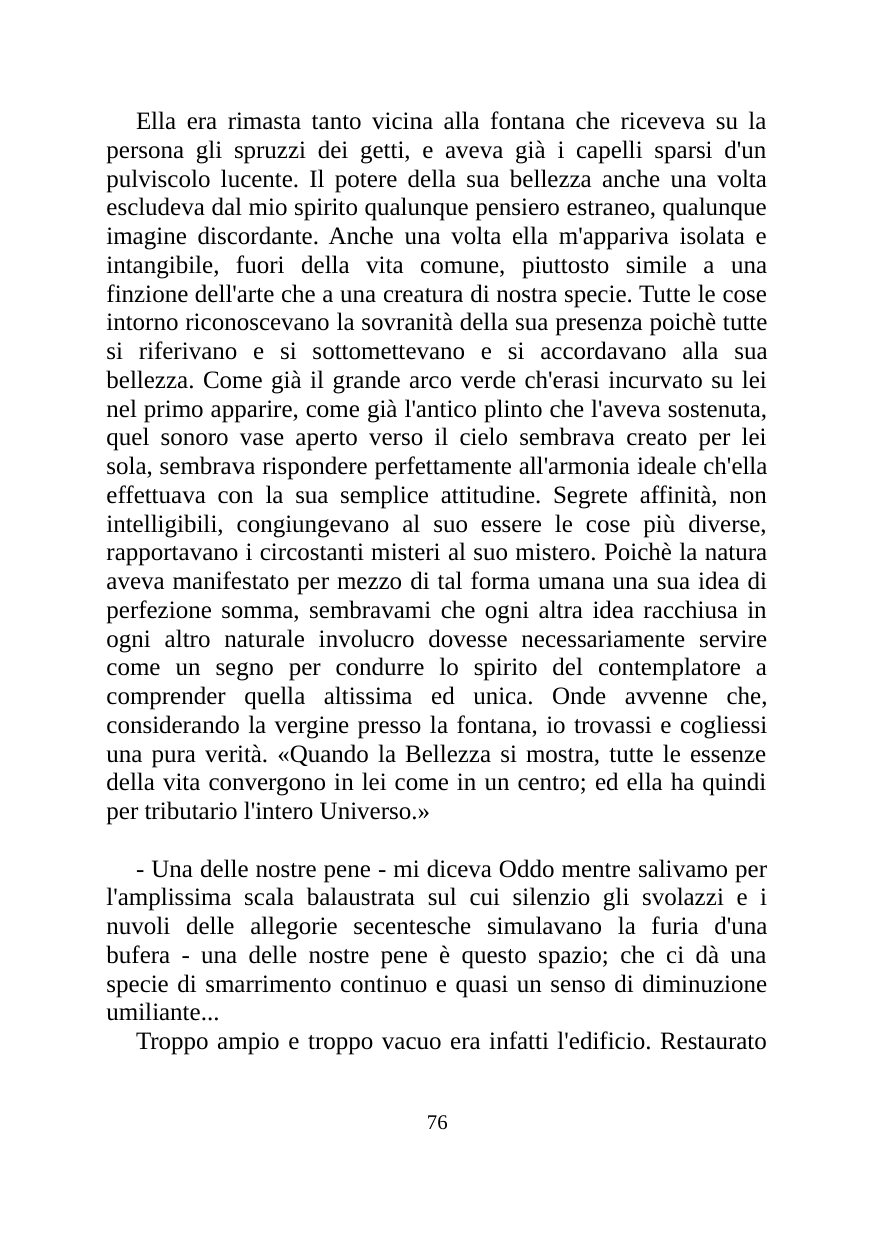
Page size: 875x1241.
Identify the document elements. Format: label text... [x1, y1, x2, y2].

text Troppo ampio e troppo vacuo era infatti l'edificio. Restaurato [106, 1026, 768, 1055]
text - Una delle nostre pene - mi diceva Oddo mentre salivamo per l'amplissima scala balaustrata sul cui silenzio gli svolazzi e i nuvoli delle allegorie secentesche simulavano la furia d'una bufera - una delle nostre pene è questo spazio; che ci dà una specie di smarrimento continuo e quasi un senso di diminuzione umiliante... [106, 854, 768, 1026]
text Ella era rimasta tanto vicina alla fontana che riceveva su la persona gli spruzzi dei getti, e aveva già i capelli sparsi d'un pulviscolo lucente. Il potere della sua bellezza anche una volta escludeva dal mio spirito qualunque pensiero estraneo, qualunque imagine discordante. Anche una volta ella m'appariva isolata e intangibile, fuori della vita comune, piuttosto simile a una finzione dell'arte che a una creatura di nostra specie. Tutte le cose intorno riconoscevano la sovranità della sua presenza poichè tutte si riferivano e si sottomettevano e si accordavano alla sua bellezza. Come già il grande arco verde ch'erasi incurvato su lei nel primo apparire, come già l'antico plinto che l'aveva sostenuta, quel sonoro vase aperto verso il cielo sembrava creato per lei sola, sembrava rispondere perfettamente all'armonia ideale ch'ella effettuava con la sua semplice attitudine. Segrete affinità, non intelligibili, congiungevano al suo essere le cose più diverse, rapportavano i circostanti misteri al suo mistero. Poichè la natura aveva manifestato per mezzo di tal forma umana una sua idea di perfezione somma, sembravami che ogni altra idea racchiusa in ogni altro naturale involucro dovesse necessariamente servire come un segno per condurre lo spirito del contemplatore a comprender quella altissima ed unica. Onde avvenne che, considerando la vergine presso la fontana, io trovassi e cogliessi una pura verità. «Quando la Bellezza si mostra, tutte le essenze della vita convergono in lei come in un centro; ed ella ha quindi per tributario l'intero Universo.» [106, 106, 768, 825]
